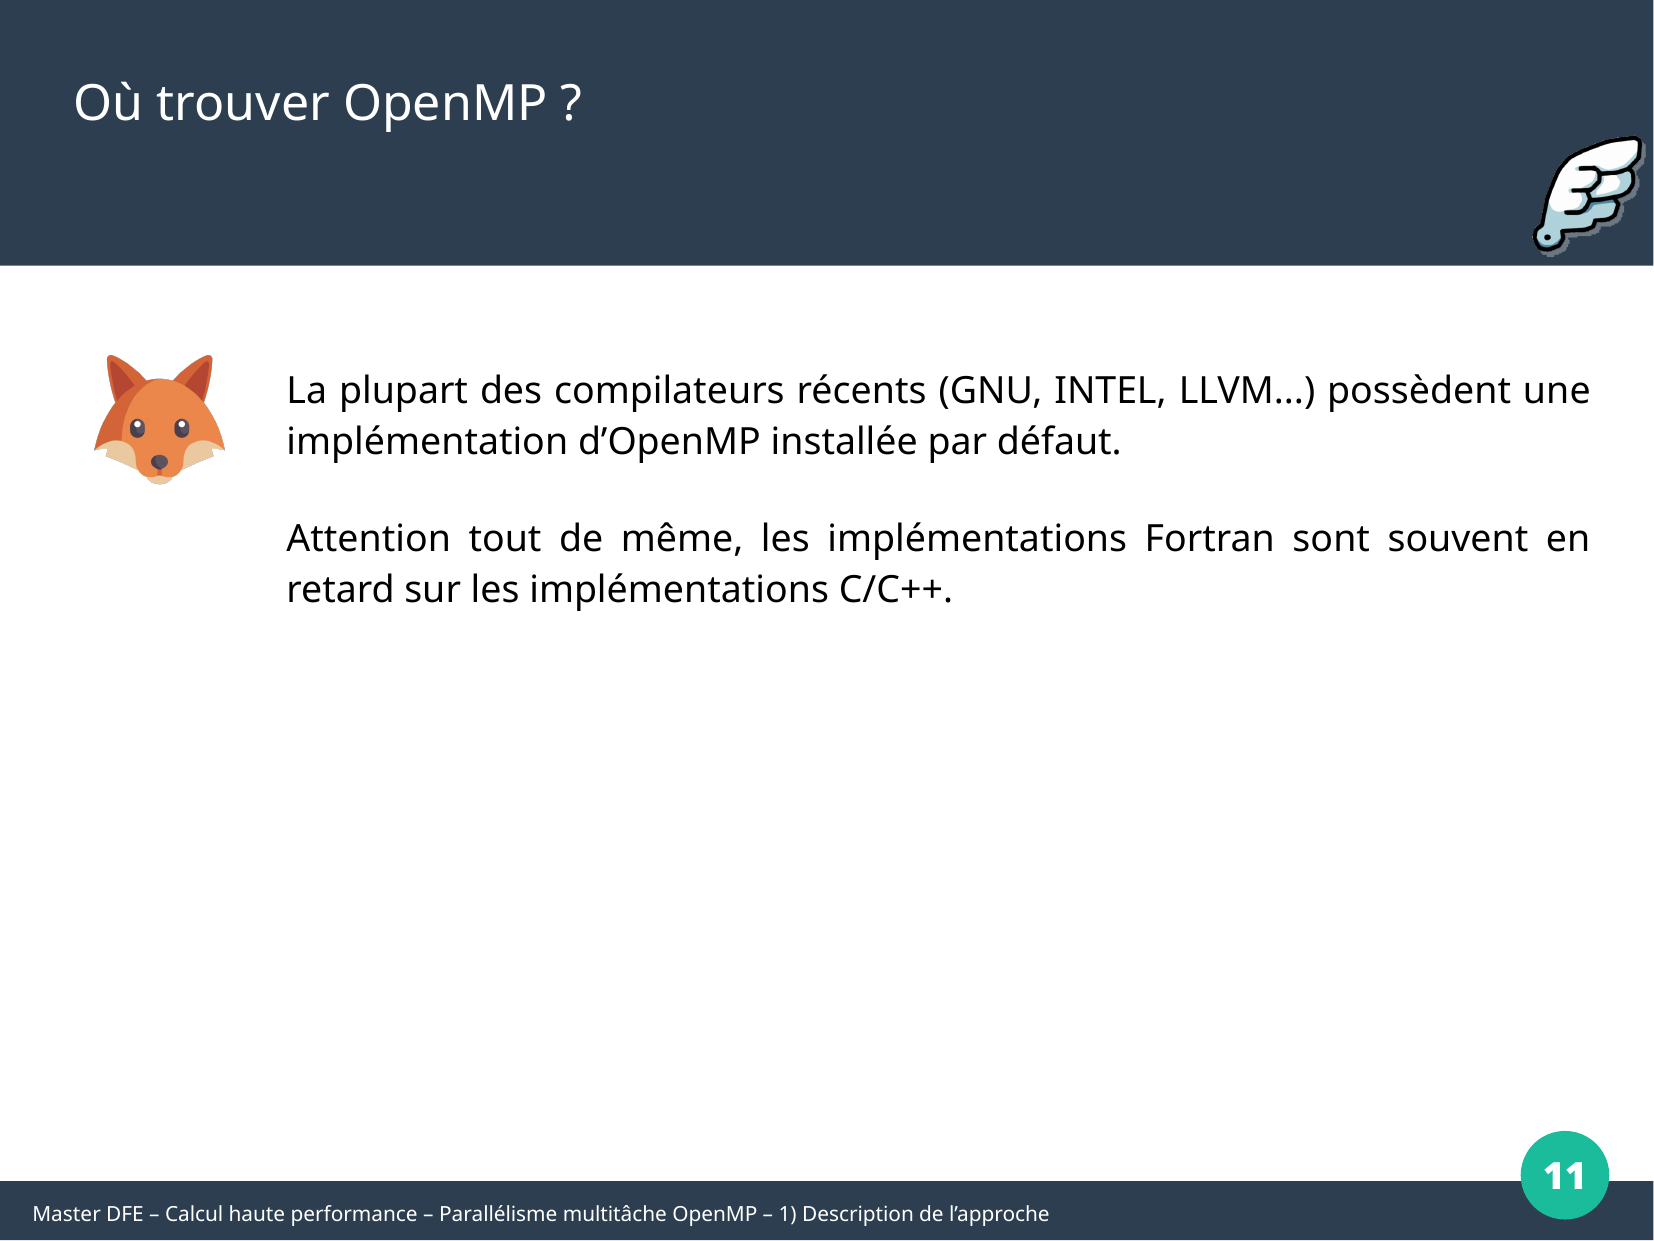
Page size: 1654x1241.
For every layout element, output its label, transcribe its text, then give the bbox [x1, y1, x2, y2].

picture [1529, 134, 1646, 253]
text_box Master DFE – Calcul haute performance – Parallélisme multitâche OpenMP – 1) Description de l’approche [17, 1191, 1436, 1235]
picture [94, 354, 225, 485]
text_box Où trouver OpenMP ? [59, 59, 1477, 142]
text_box La plupart des compilateurs récents (GNU, INTEL, LLVM...) possèdent une implémentation d’OpenMP installée par défaut. [271, 356, 1607, 485]
text_box Attention tout de même, les implémentations Fortran sont souvent en retard sur les implémentations C/C++. [271, 503, 1607, 632]
